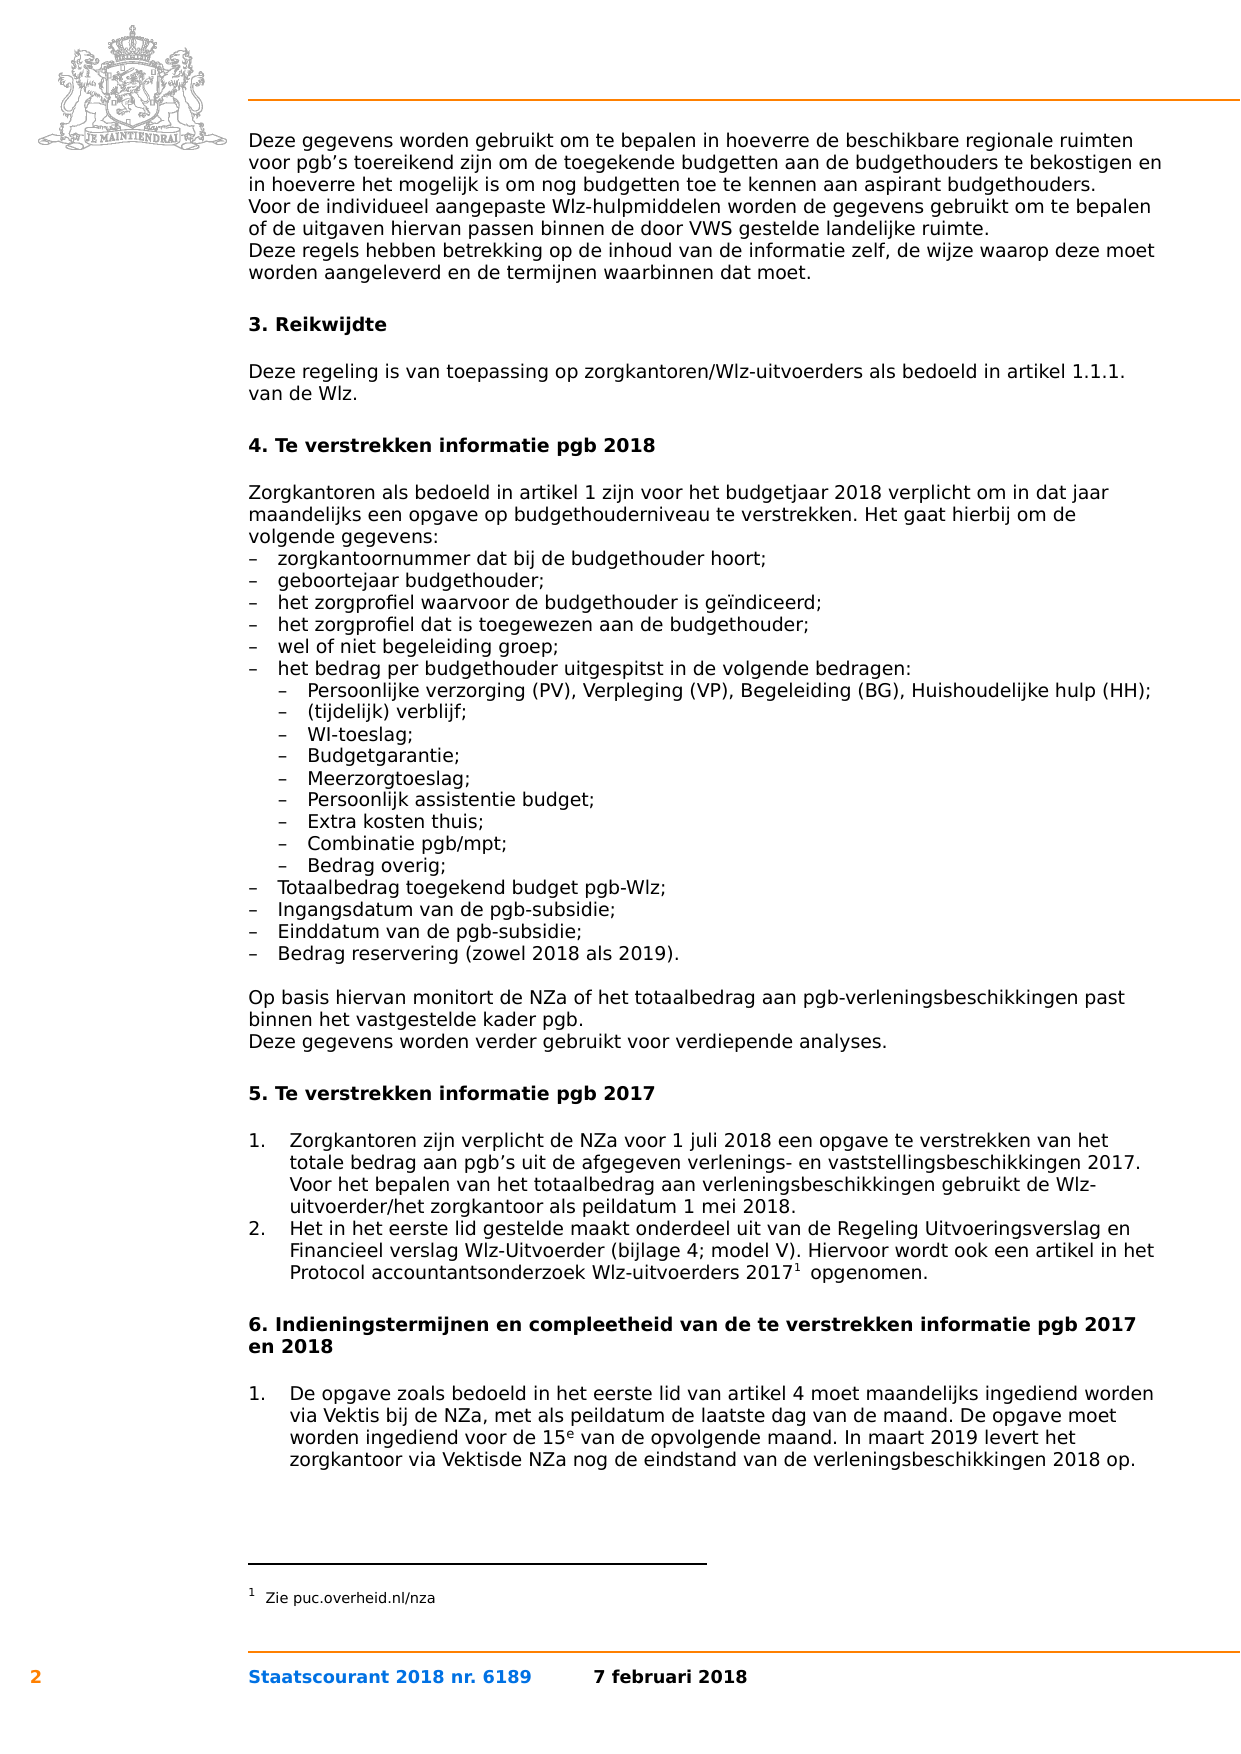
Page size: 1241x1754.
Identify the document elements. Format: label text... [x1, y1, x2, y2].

text – zorgkantoornummer dat bij de budgethouder hoort; [248, 548, 1163, 569]
text – Persoonlijke verzorging (PV), Verpleging (VP), Begeleiding (BG), Huishoudelijke hulp (HH); [278, 679, 1163, 701]
text – Persoonlijk assistentie budget; [278, 789, 1163, 811]
picture [38, 25, 227, 150]
text Op basis hiervan monitort de NZa of het totaalbedrag aan pgb-verleningsbeschikkingen past binnen het vastgestelde kader pgb. [248, 987, 1163, 1031]
subtitle 3. Reikwijdte [248, 314, 1163, 336]
text Zorgkantoren als bedoeld in artikel 1 zijn voor het budgetjaar 2018 verplicht om in dat jaar maandelijks een opgave op budgethouderniveau te verstrekken. Het gaat hierbij om de volgende gegevens: [248, 482, 1163, 548]
text 1. De opgave zoals bedoeld in het eerste lid van artikel 4 moet maandelijks ingediend worden via Vektis bij de NZa, met als peildatum de laatste dag van de maand. De opgave moet worden ingediend voor de 15e van de opvolgende maand. In maart 2019 levert het zorgkantoor via Vektisde NZa nog de eindstand van de verleningsbeschikkingen 2018 op. [248, 1383, 1163, 1471]
text 1. Zorgkantoren zijn verplicht de NZa voor 1 juli 2018 een opgave te verstrekken van het totale bedrag aan pgb’s uit de afgegeven verlenings- en vaststellingsbeschikkingen 2017. Voor het bepalen van het totaalbedrag aan verleningsbeschikkingen gebruikt de Wlz-uitvoerder/het zorgkantoor als peildatum 1 mei 2018. [248, 1130, 1163, 1218]
text – Combinatie pgb/mpt; [278, 833, 1163, 855]
text – Einddatum van de pgb-subsidie; [248, 921, 1163, 943]
subtitle 6. Indieningstermijnen en compleetheid van de te verstrekken informatie pgb 2017 en 2018 [248, 1314, 1163, 1358]
text – WI-toeslag; [278, 723, 1163, 745]
text Deze gegevens worden gebruikt om te bepalen in hoeverre de beschikbare regionale ruimten voor pgb’s toereikend zijn om de toegekende budgetten aan de budgethouders te bekostigen en in hoeverre het mogelijk is om nog budgetten toe te kennen aan aspirant budgethouders. [248, 130, 1163, 196]
text – Meerzorgtoeslag; [278, 767, 1163, 789]
text – Totaalbedrag toegekend budget pgb-Wlz; [248, 877, 1163, 899]
text – (tijdelijk) verblijf; [278, 701, 1163, 723]
text Deze regels hebben betrekking op de inhoud van de informatie zelf, de wijze waarop deze moet worden aangeleverd en de termijnen waarbinnen dat moet. [248, 240, 1163, 284]
text – Bedrag overig; [278, 855, 1163, 877]
text Deze regeling is van toepassing op zorgkantoren/Wlz-uitvoerders als bedoeld in artikel 1.1.1. van de Wlz. [248, 361, 1163, 405]
subtitle 4. Te verstrekken informatie pgb 2018 [248, 435, 1163, 457]
text Voor de individueel aangepaste Wlz-hulpmiddelen worden de gegevens gebruikt om te bepalen of de uitgaven hiervan passen binnen de door VWS gestelde landelijke ruimte. [248, 196, 1163, 240]
text – Extra kosten thuis; [278, 811, 1163, 833]
text – wel of niet begeleiding groep; [248, 636, 1163, 657]
text Deze gegevens worden verder gebruikt voor verdiepende analyses. [248, 1031, 1163, 1053]
text – Budgetgarantie; [278, 745, 1163, 767]
text 2. Het in het eerste lid gestelde maakt onderdeel uit van de Regeling Uitvoeringsverslag en Financieel verslag Wlz-Uitvoerder (bijlage 4; model V). Hiervoor wordt ook een artikel in het Protocol accountantsonderzoek Wlz-uitvoerders 2017 opgenomen. [248, 1218, 1163, 1284]
text Zie puc.overheid.nl/nza [248, 1586, 1163, 1608]
text – het zorgprofiel dat is toegewezen aan de budgethouder; [248, 613, 1163, 636]
text – geboortejaar budgethouder; [248, 569, 1163, 592]
text – Ingangsdatum van de pgb-subsidie; [248, 899, 1163, 921]
subtitle 5. Te verstrekken informatie pgb 2017 [248, 1083, 1163, 1105]
text – Bedrag reservering (zowel 2018 als 2019). [248, 943, 1163, 965]
text – het zorgprofiel waarvoor de budgethouder is geïndiceerd; [248, 592, 1163, 613]
text – het bedrag per budgethouder uitgespitst in de volgende bedragen: [248, 657, 1163, 679]
